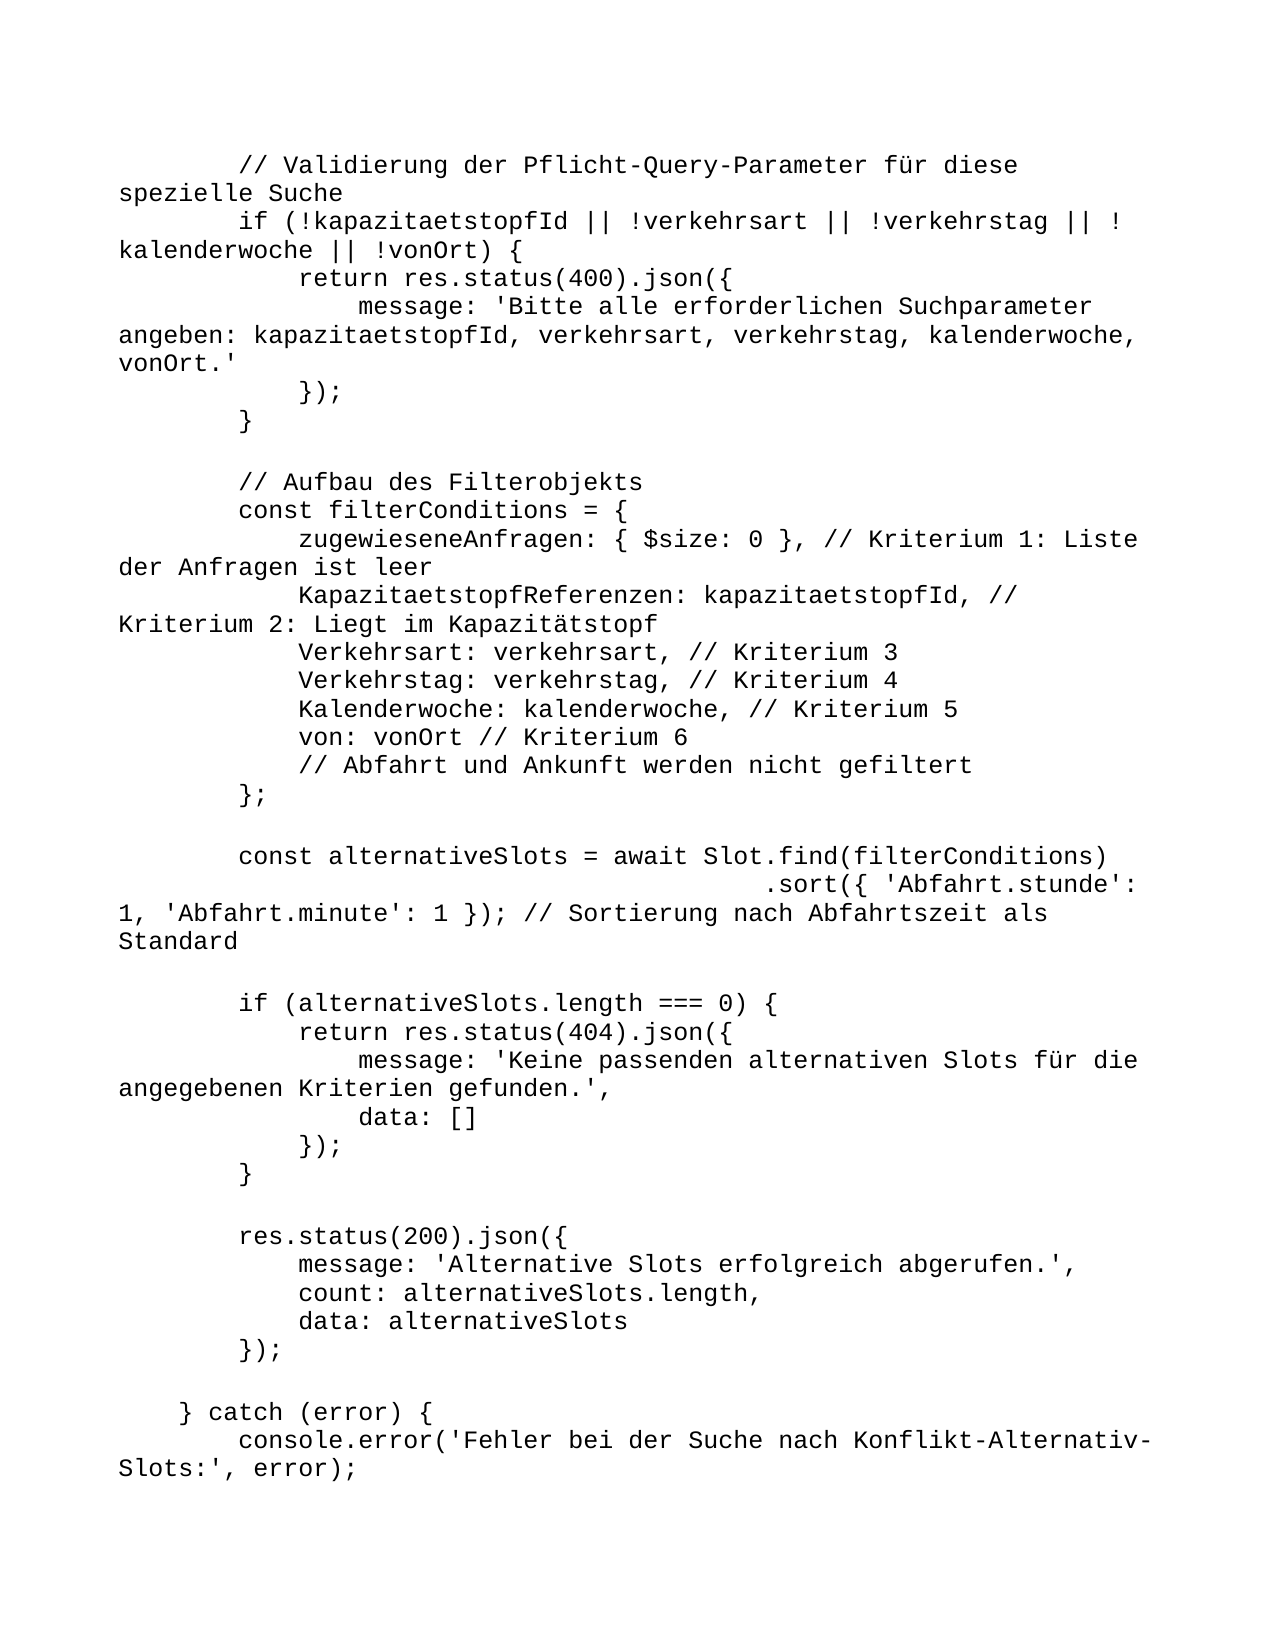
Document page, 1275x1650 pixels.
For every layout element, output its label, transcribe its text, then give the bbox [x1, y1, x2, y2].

text res.status(200).json({ [118, 1223, 1157, 1252]
text von: vonOrt // Kriterium 6 [118, 724, 1157, 753]
text count: alternativeSlots.length, [118, 1280, 1157, 1308]
text return res.status(400).json({ [118, 266, 1157, 294]
text message: 'Alternative Slots erfolgreich abgerufen.', [118, 1252, 1157, 1280]
text } [118, 1161, 1157, 1189]
text } catch (error) { [118, 1399, 1157, 1427]
text }); [118, 1133, 1157, 1161]
text KapazitaetstopfReferenzen: kapazitaetstopfId, // Kriterium 2: Liegt im Kapazitätstopf [118, 583, 1157, 639]
text const filterConditions = { [118, 498, 1157, 526]
text data: [] [118, 1104, 1157, 1133]
text Verkehrsart: verkehrsart, // Kriterium 3 [118, 639, 1157, 668]
text data: alternativeSlots [118, 1308, 1157, 1337]
text message: 'Keine passenden alternativen Slots für die angegebenen Kriterien gefunden.', [118, 1048, 1157, 1104]
text message: 'Bitte alle erforderlichen Suchparameter angeben: kapazitaetstopfId, verkehrsart, verkehrstag, kalenderwoche, vonOrt.' [118, 294, 1157, 379]
text .sort({ 'Abfahrt.stunde': 1, 'Abfahrt.minute': 1 }); // Sortierung nach Abfahrtszeit als Standard [118, 872, 1157, 957]
text if (alternativeSlots.length === 0) { [118, 991, 1157, 1019]
text zugewieseneAnfragen: { $size: 0 }, // Kriterium 1: Liste der Anfragen ist leer [118, 526, 1157, 583]
text console.error('Fehler bei der Suche nach Konflikt-Alternativ-Slots:', error); [118, 1427, 1157, 1484]
text }); [118, 379, 1157, 407]
text Verkehrstag: verkehrstag, // Kriterium 4 [118, 668, 1157, 696]
text // Aufbau des Filterobjekts [118, 469, 1157, 498]
text return res.status(404).json({ [118, 1019, 1157, 1048]
text const alternativeSlots = await Slot.find(filterConditions) [118, 844, 1157, 872]
text // Abfahrt und Ankunft werden nicht gefiltert [118, 753, 1157, 781]
text // Validierung der Pflicht-Query-Parameter für diese spezielle Suche [118, 152, 1157, 209]
text } [118, 407, 1157, 436]
text }; [118, 781, 1157, 809]
text if (!kapazitaetstopfId || !verkehrsart || !verkehrstag || !kalenderwoche || !vonOrt) { [118, 209, 1157, 266]
text }); [118, 1337, 1157, 1365]
text Kalenderwoche: kalenderwoche, // Kriterium 5 [118, 696, 1157, 724]
